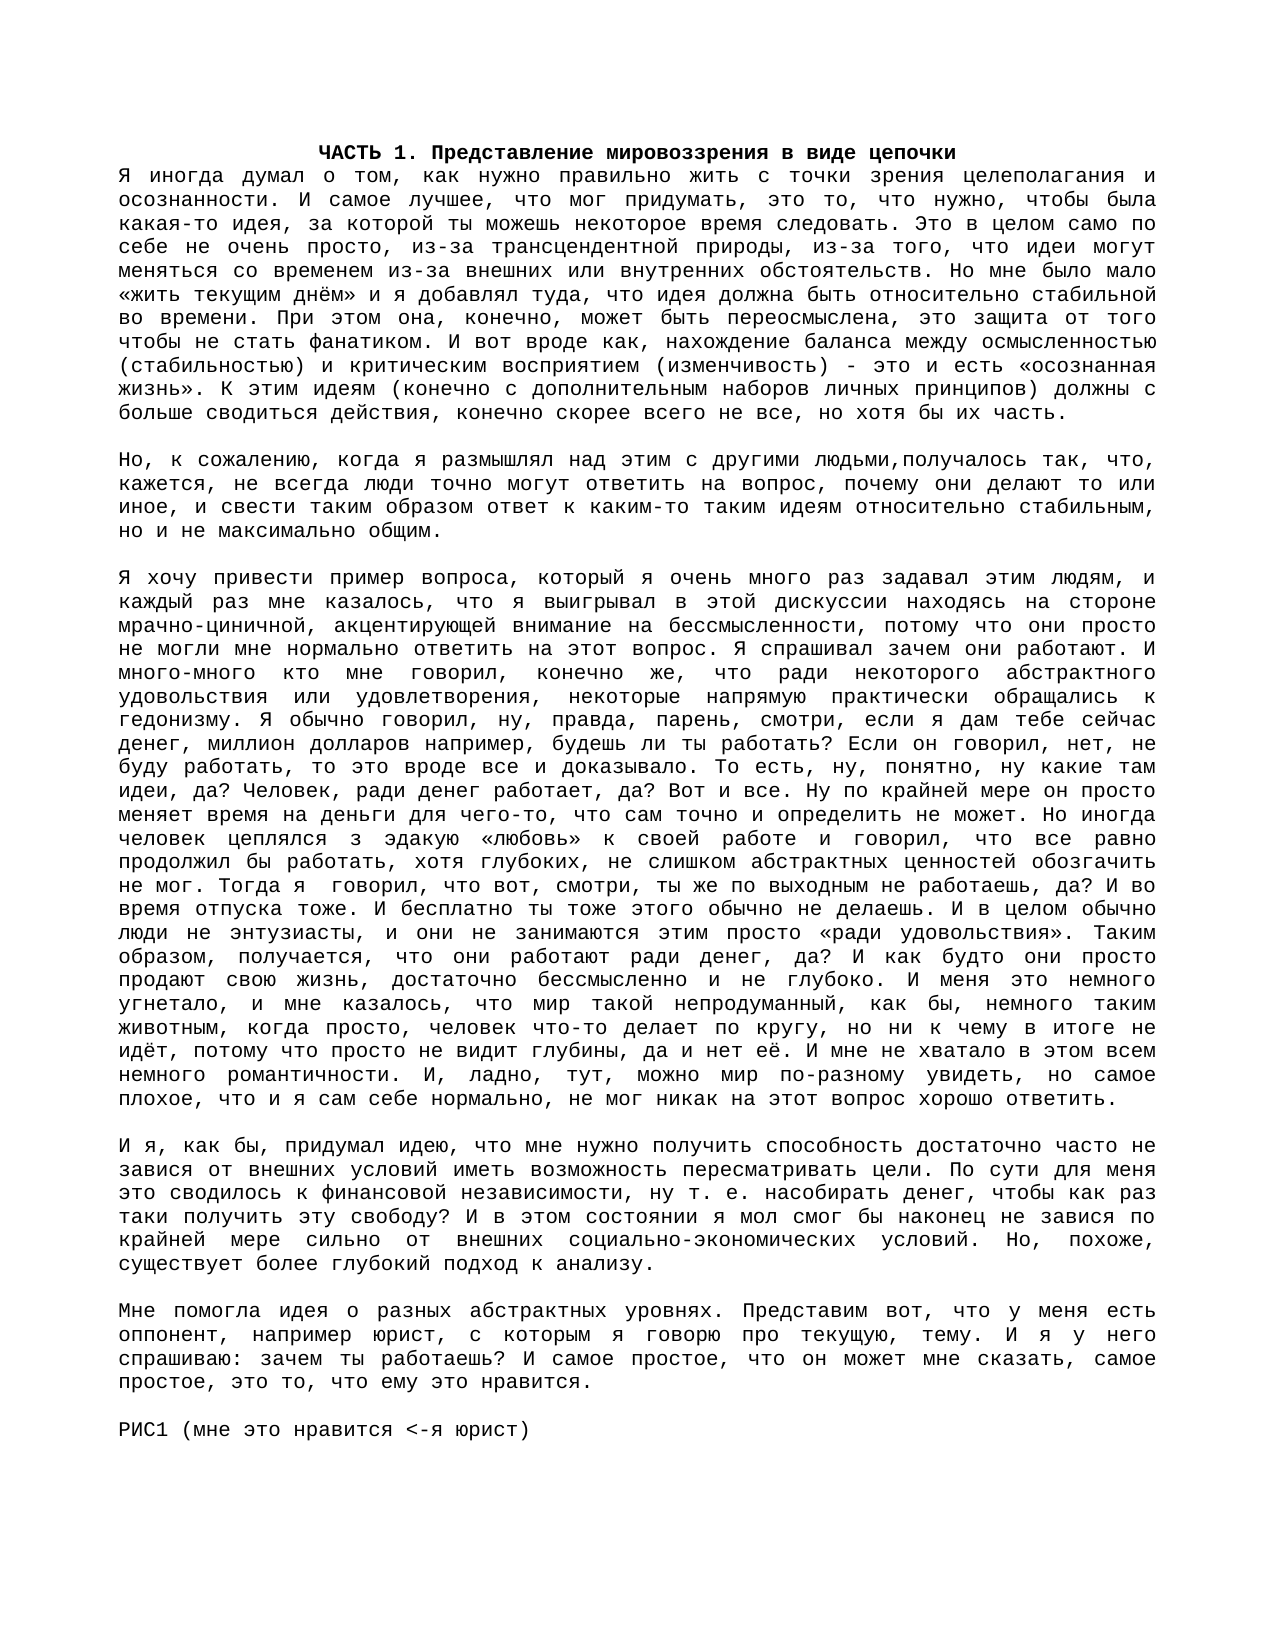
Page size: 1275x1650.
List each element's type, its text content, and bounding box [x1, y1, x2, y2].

text ЧАСТЬ 1. Представление мировоззрения в виде цепочки [118, 142, 1157, 165]
text Я хочу привести пример вопроса, который я очень много раз задавал этим людям, и каждый раз мне казалось, что я выигрывал в этой дискуссии находясь на стороне мрачно-циничной, акцентирующей внимание на бессмысленности, потому что они просто не могли мне нормально ответить на этот вопрос. Я спрашивал зачем они работают. И много-много кто мне говорил, конечно же, что ради некоторого абстрактного удовольствия или удовлетворения, некоторые напрямую практически обращались к гедонизму. Я обычно говорил, ну, правда, парень, смотри, если я дам тебе сейчас денег, миллион долларов например, будешь ли ты работать? Если он говорил, нет, не буду работать, то это вроде все и доказывало. То есть, ну, понятно, ну какие там идеи, да? Человек, ради денег работает, да? Вот и все. Ну по крайней мере он просто меняет время на деньги для чего-то, что сам точно и определить не может. Но иногда человек цеплялся з эдакую «любовь» к своей работе и говорил, что все равно продолжил бы работать, хотя глубоких, не слишком абстрактных ценностей обозгачить не мог. Тогда я говорил, что вот, смотри, ты же по выходным не работаешь, да? И во время отпуска тоже. И бесплатно ты тоже этого обычно не делаешь. И в целом обычно люди не энтузиасты, и они не занимаются этим просто «ради удовольствия». Таким образом, получается, что они работают ради денег, да? И как будто они просто продают свою жизнь, достаточно бессмысленно и не глубоко. И меня это немного угнетало, и мне казалось, что мир такой непродуманный, как бы, немного таким животным, когда просто, человек что-то делает по кругу, но ни к чему в итоге не идёт, потому что просто не видит глубины, да и нет её. И мне не хватало в этом всем немного романтичности. И, ладно, тут, можно мир по-разному увидеть, но самое плохое, что и я сам себе нормально, не мог никак на этот вопрос хорошо ответить. [118, 567, 1157, 1111]
text РИС1 (мне это нравится <-я юрист) [118, 1419, 1157, 1442]
text И я, как бы, придумал идею, что мне нужно получить способность достаточно часто не завися от внешних условий иметь возможность пересматривать цели. По сути для меня это сводилось к финансовой независимости, ну т. е. насобирать денег, чтобы как раз таки получить эту свободу? И в этом состоянии я мол смог бы наконец не завися по крайней мере сильно от внешних социально-экономических условий. Но, похоже, существует более глубокий подход к анализу. [118, 1135, 1157, 1277]
text Но, к сожалению, когда я размышлял над этим с другими людьми,получалось так, что, кажется, не всегда люди точно могут ответить на вопрос, почему они делают то или иное, и свести таким образом ответ к каким-то таким идеям относительно стабильным, но и не максимально общим. [118, 449, 1157, 544]
text Я иногда думал о том, как нужно правильно жить с точки зрения целеполагания и осознанности. И самое лучшее, что мог придумать, это то, что нужно, чтобы была какая-то идея, за которой ты можешь некоторое время следовать. Это в целом само по себе не очень просто, из-за трансцендентной природы, из-за того, что идеи могут меняться со временем из-за внешних или внутренних обстоятельств. Но мне было мало «жить текущим днём» и я добавлял туда, что идея должна быть относительно стабильной во времени. При этом она, конечно, может быть переосмыслена, это защита от того чтобы не стать фанатиком. И вот вроде как, нахождение баланса между осмысленностью (стабильностью) и критическим восприятием (изменчивость) - это и есть «осознанная жизнь». К этим идеям (конечно с дополнительным наборов личных принципов) должны с больше сводиться действия, конечно скорее всего не все, но хотя бы их часть. [118, 165, 1157, 426]
text Мне помогла идея о разных абстрактных уровнях. Представим вот, что у меня есть оппонент, например юрист, с которым я говорю про текущую, тему. И я у него спрашиваю: зачем ты работаешь? И самое простое, что он может мне сказать, самое простое, это то, что ему это нравится. [118, 1300, 1157, 1395]
